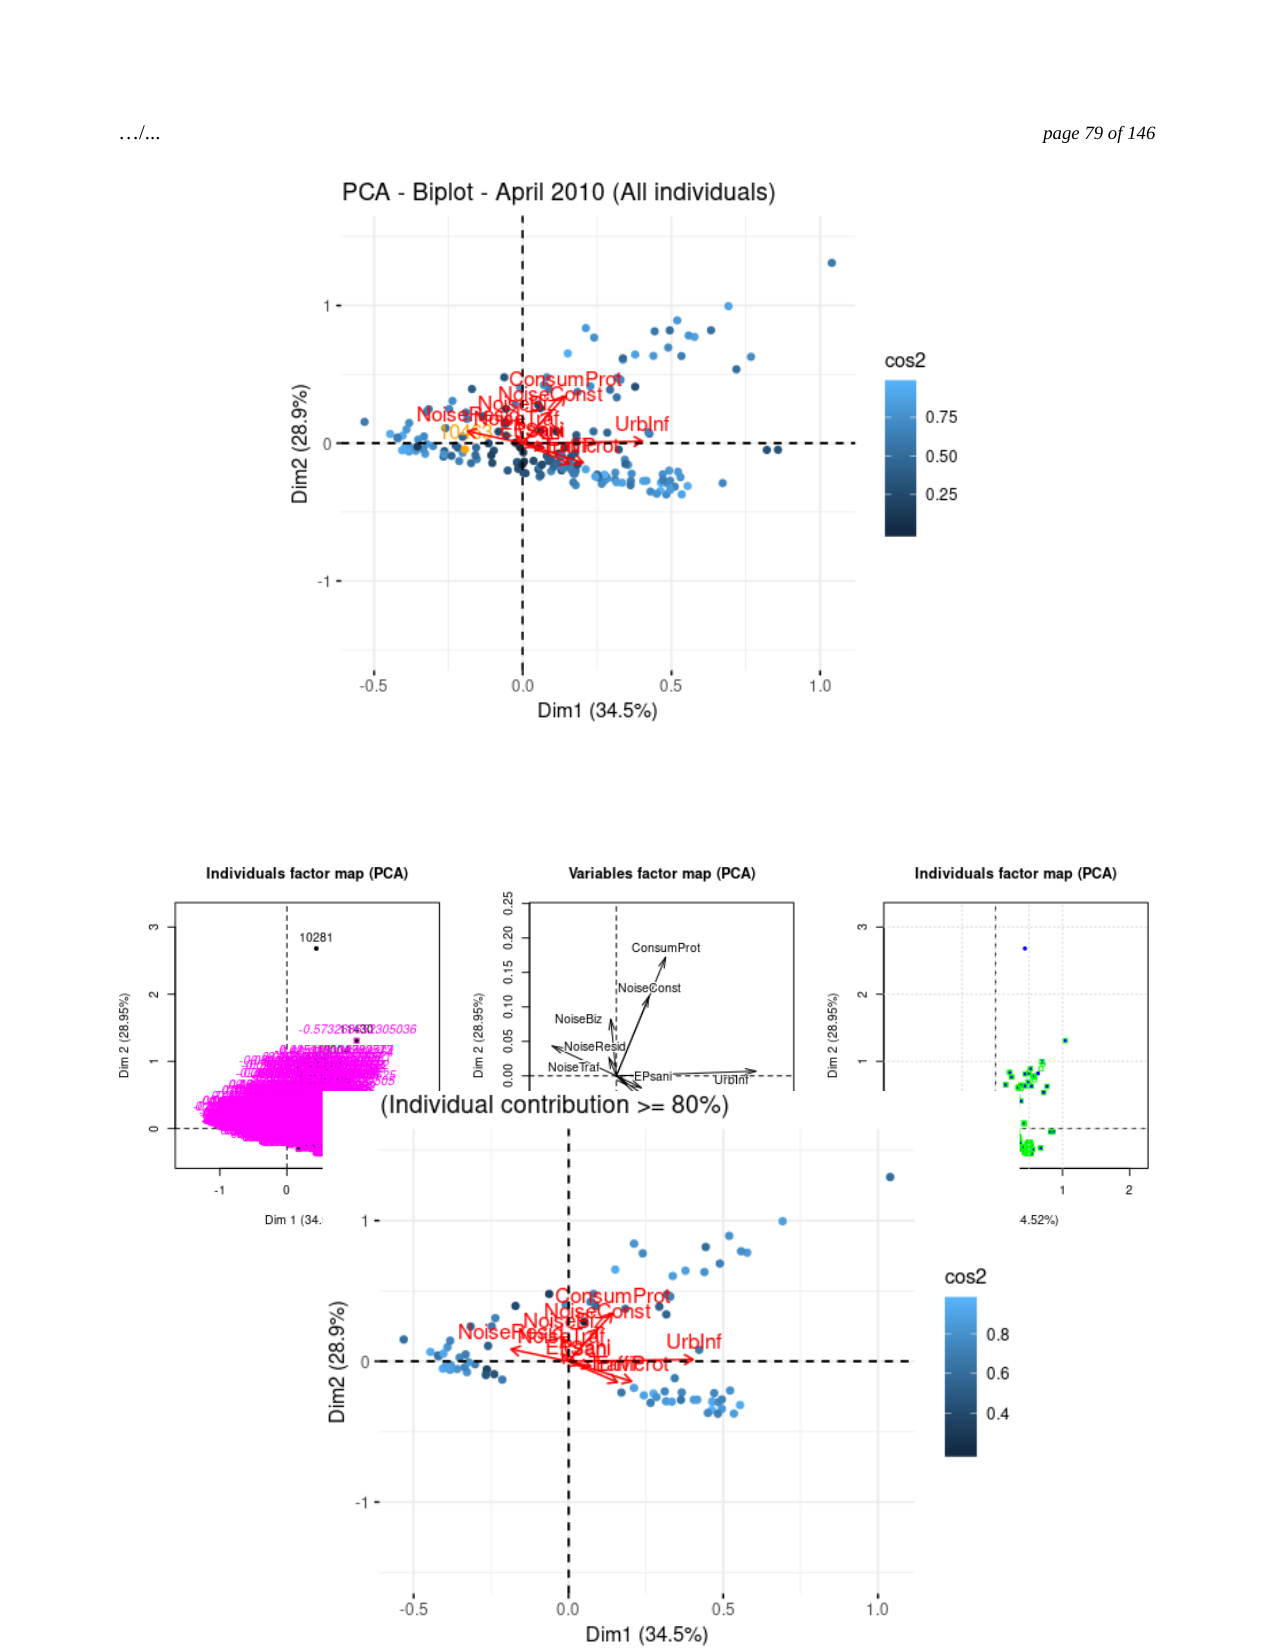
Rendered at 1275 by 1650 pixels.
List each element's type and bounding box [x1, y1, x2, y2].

picture [285, 176, 972, 727]
picture [118, 858, 1158, 1650]
